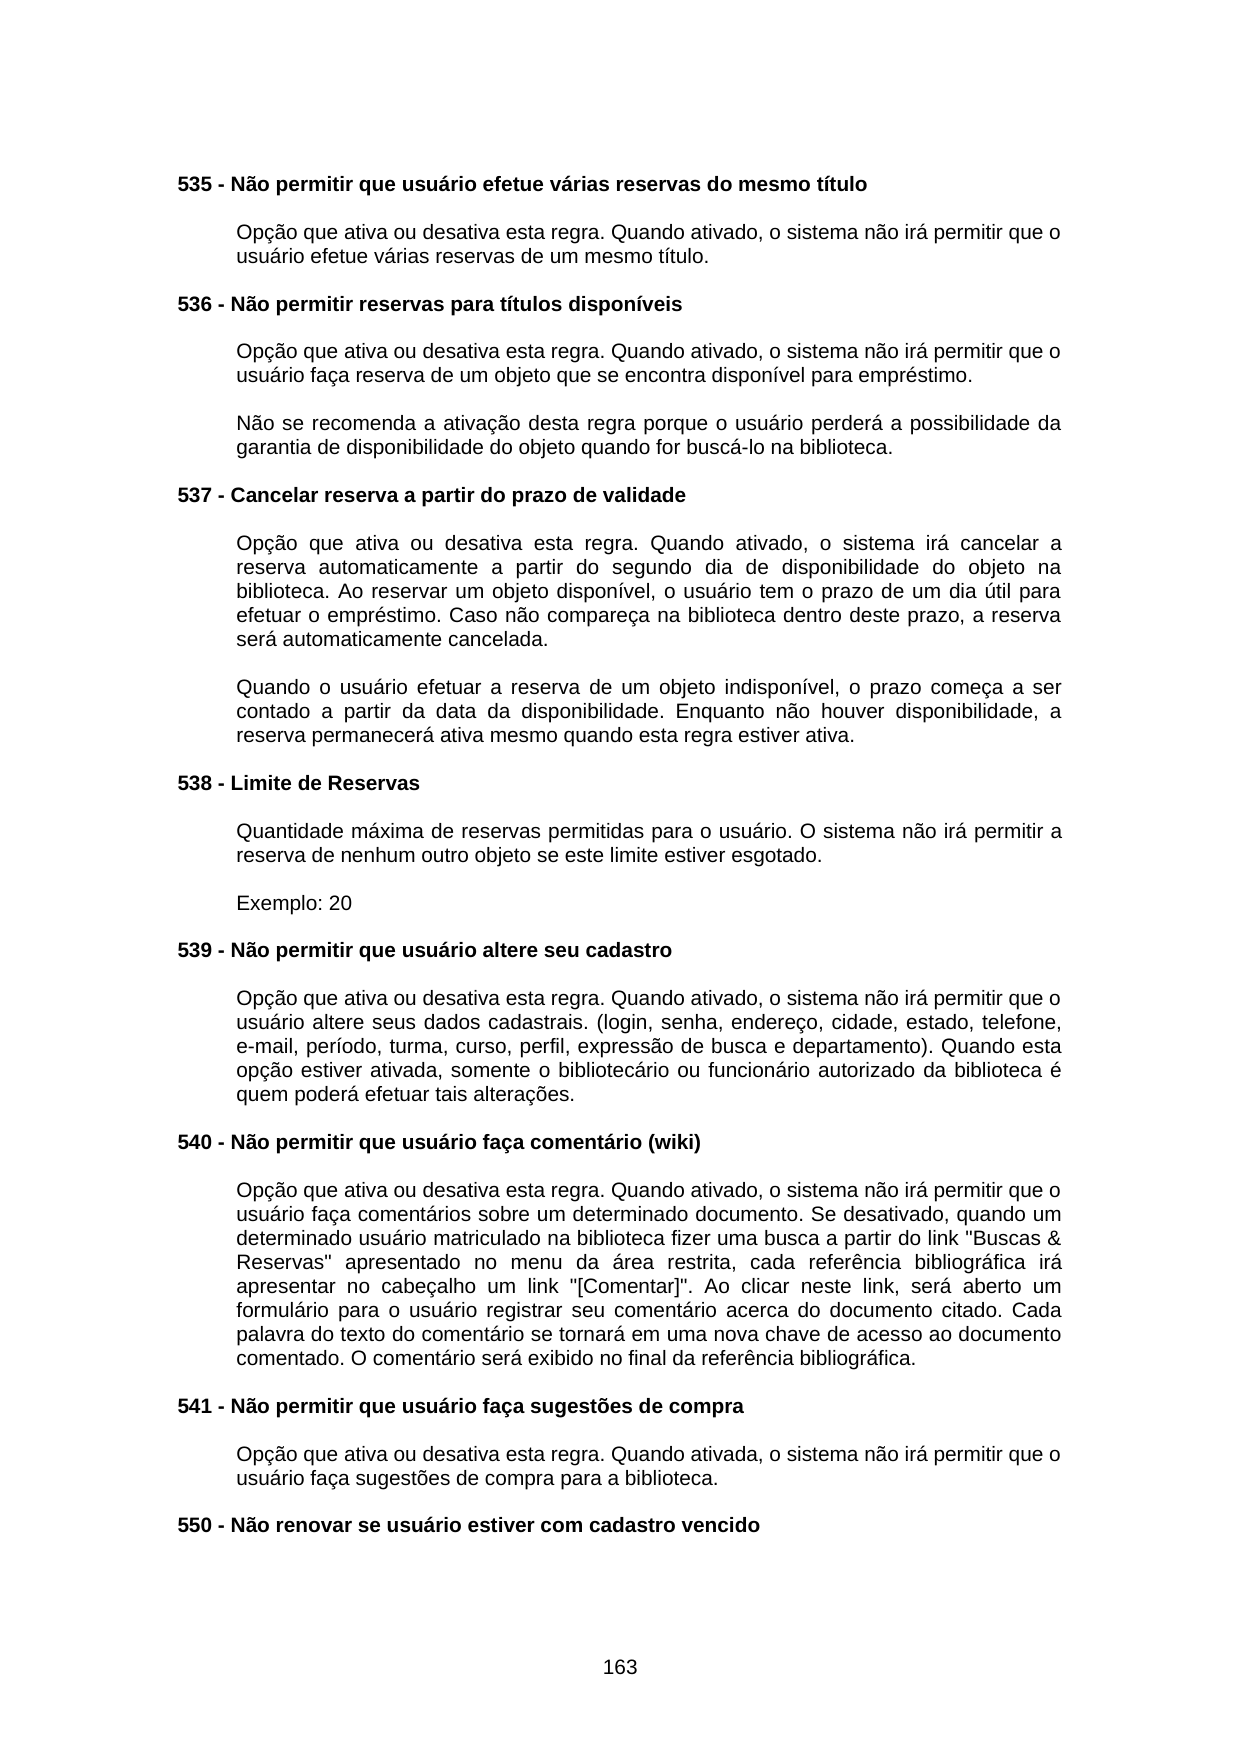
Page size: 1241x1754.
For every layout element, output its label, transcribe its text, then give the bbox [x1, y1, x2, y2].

text 537 - Cancelar reserva a partir do prazo de validade [177, 483, 1063, 507]
text Opção que ativa ou desativa esta regra. Quando ativado, o sistema não irá permitir que o usuário efetue várias reservas de um mesmo título. [236, 219, 1063, 267]
text 540 - Não permitir que usuário faça comentário (wiki) [177, 1130, 1063, 1154]
text Quando o usuário efetuar a reserva de um objeto indisponível, o prazo começa a ser contado a partir da data da disponibilidade. Enquanto não houver disponibilidade, a reserva permanecerá ativa mesmo quando esta regra estiver ativa. [236, 675, 1063, 747]
text 550 - Não renovar se usuário estiver com cadastro vencido [177, 1513, 1063, 1537]
text Opção que ativa ou desativa esta regra. Quando ativado, o sistema não irá permitir que o usuário faça reserva de um objeto que se encontra disponível para empréstimo. [236, 339, 1063, 387]
text 538 - Limite de Reservas [177, 771, 1063, 794]
text 536 - Não permitir reservas para títulos disponíveis [177, 291, 1063, 315]
text 535 - Não permitir que usuário efetue várias reservas do mesmo título [177, 172, 1063, 196]
text Opção que ativa ou desativa esta regra. Quando ativada, o sistema não irá permitir que o usuário faça sugestões de compra para a biblioteca. [236, 1441, 1063, 1489]
text Opção que ativa ou desativa esta regra. Quando ativado, o sistema não irá permitir que o usuário faça comentários sobre um determinado documento. Se desativado, quando um determinado usuário matriculado na biblioteca fizer uma busca a partir do link "Buscas & Reservas" apresentado no menu da área restrita, cada referência bibliográfica irá apresentar no cabeçalho um link "[Comentar]". Ao clicar neste link, será aberto um formulário para o usuário registrar seu comentário acerca do documento citado. Cada palavra do texto do comentário se tornará em uma nova chave de acesso ao documento comentado. O comentário será exibido no final da referência bibliográfica. [236, 1178, 1063, 1369]
text Exemplo: 20 [236, 890, 1063, 914]
text 539 - Não permitir que usuário altere seu cadastro [177, 938, 1063, 962]
text 541 - Não permitir que usuário faça sugestões de compra [177, 1393, 1063, 1417]
text Não se recomenda a ativação desta regra porque o usuário perderá a possibilidade da garantia de disponibilidade do objeto quando for buscá-lo na biblioteca. [236, 411, 1063, 459]
text Opção que ativa ou desativa esta regra. Quando ativado, o sistema não irá permitir que o usuário altere seus dados cadastrais. (login, senha, endereço, cidade, estado, telefone, e-mail, período, turma, curso, perfil, expressão de busca e departamento). Quando esta opção estiver ativada, somente o bibliotecário ou funcionário autorizado da biblioteca é quem poderá efetuar tais alterações. [236, 986, 1063, 1106]
text Quantidade máxima de reservas permitidas para o usuário. O sistema não irá permitir a reserva de nenhum outro objeto se este limite estiver esgotado. [236, 818, 1063, 866]
text Opção que ativa ou desativa esta regra. Quando ativado, o sistema irá cancelar a reserva automaticamente a partir do segundo dia de disponibilidade do objeto na biblioteca. Ao reservar um objeto disponível, o usuário tem o prazo de um dia útil para efetuar o empréstimo. Caso não compareça na biblioteca dentro deste prazo, a reserva será automaticamente cancelada. [236, 531, 1063, 651]
